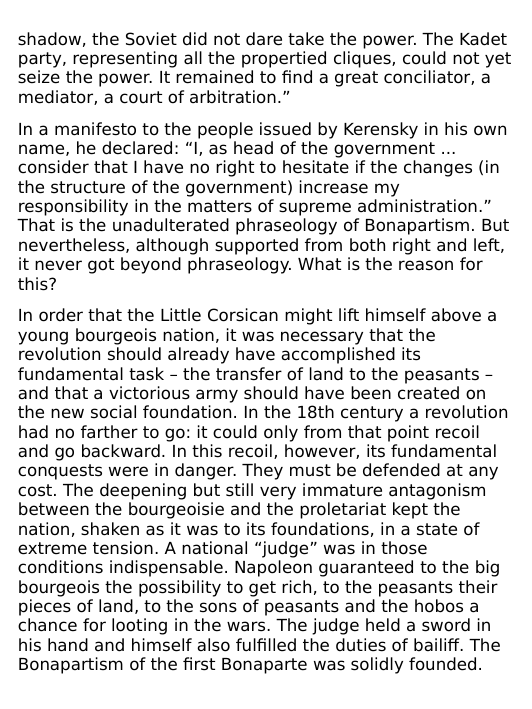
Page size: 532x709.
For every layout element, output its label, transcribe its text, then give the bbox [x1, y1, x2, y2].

text In a manifesto to the people issued by Kerensky in his own name, he declared: “I, as head of the government ... consider that I have no right to hesitate if the changes (in the structure of the government) increase my responsibility in the matters of supreme administration.” That is the unadulterated phraseology of Bonapartism. But nevertheless, although supported from both right and left, it never got beyond phraseology. What is the reason for this? [18, 119, 514, 294]
text In order that the Little Corsican might lift himself above a young bourgeois nation, it was necessary that the revolution should already have accomplished its fundamental task – the transfer of land to the peasants – and that a victorious army should have been created on the new social foundation. In the 18th century a revolution had no farther to go: it could only from that point recoil and go backward. In this recoil, however, its fundamental conquests were in danger. They must be defended at any cost. The deepening but still very immature antagonism between the bourgeoisie and the proletariat kept the nation, shaken as it was to its foundations, in a state of extreme tension. A national “judge” was in those conditions indispensable. Napoleon guaranteed to the big bourgeois the possibility to get rich, to the peasants their pieces of land, to the sons of peasants and the hobos a chance for looting in the wars. The judge held a sword in his hand and himself also fulfilled the duties of bailiff. The Bonapartism of the first Bonaparte was solidly founded. [18, 306, 514, 674]
text shadow, the Soviet did not dare take the power. The Kadet party, representing all the propertied cliques, could not yet seize the power. It remained to find a great conciliator, a mediator, a court of arbitration.” [18, 29, 514, 107]
